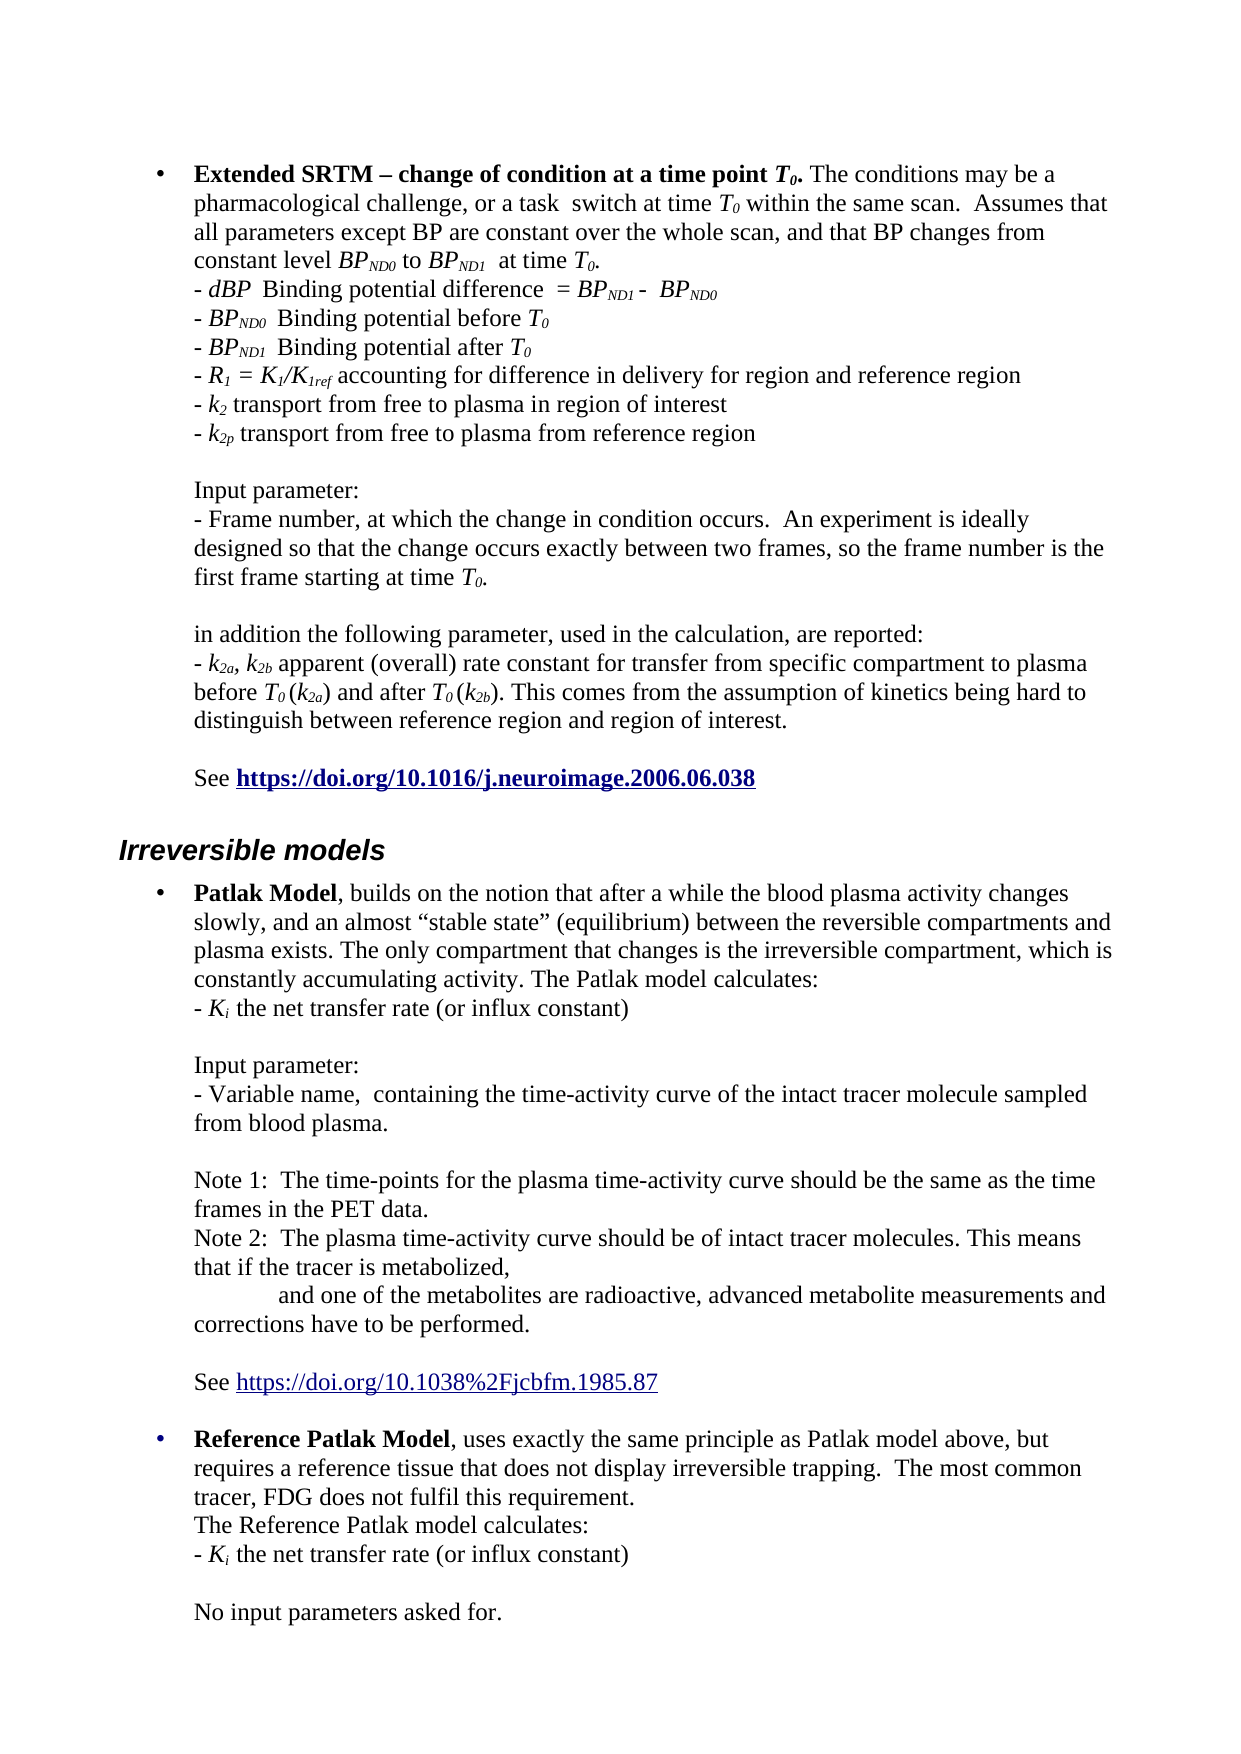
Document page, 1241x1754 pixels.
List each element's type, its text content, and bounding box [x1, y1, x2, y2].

list Reference Patlak Model, uses exactly the same principle as Patlak model above, but requires a reference tissue that does not display irreversible trapping. The most common tracer, FDG does not fulfil this requirement. The Reference Patlak model calculates: - Ki the net transfer rate (or influx constant) No input parameters asked for. [156, 1424, 1122, 1626]
list Patlak Model, builds on the notion that after a while the blood plasma activity changes slowly, and an almost “stable state” (equilibrium) between the reversible compartments and plasma exists. The only compartment that changes is the irreversible compartment, which is constantly accumulating activity. The Patlak model calculates: - Ki the net transfer rate (or influx constant) Input parameter: - Variable name, containing the time-activity curve of the intact tracer molecule sampled from blood plasma. Note 1: The time-points for the plasma time-activity curve should be the same as the time frames in the PET data. Note 2: The plasma time-activity curve should be of intact tracer molecules. This means that if the tracer is metabolized, and one of the metabolites are radioactive, advanced metabolite measurements and corrections have to be performed. See https://doi.org/10.1038%2Fjcbfm.1985.87 [156, 878, 1122, 1424]
list Extended SRTM – change of condition at a time point T0. The conditions may be a pharmacological challenge, or a task switch at time T0 within the same scan. Assumes that all parameters except BP are constant over the whole scan, and that BP changes from constant level BPND0 to BPND1 at time T0. - dBP Binding potential difference = BPND1 - BPND0 - BPND0 Binding potential before T0 - BPND1 Binding potential after T0 - R1 = K1/K1ref accounting for difference in delivery for region and reference region - k2 transport from free to plasma in region of interest - k2p transport from free to plasma from reference region Input parameter: - Frame number, at which the change in condition occurs. An experiment is ideally designed so that the change occurs exactly between two frames, so the frame number is the first frame starting at time T0. in addition the following parameter, used in the calculation, are reported: - k2a, k2b apparent (overall) rate constant for transfer from specific compartment to plasma before T0 (k2a) and after T0 (k2b). This comes from the assumption of kinetics being hard to distinguish between reference region and region of interest. See https://doi.org/10.1016/j.neuroimage.2006.06.038 [156, 159, 1122, 792]
text Irreversible models [118, 832, 1122, 866]
list [156, 118, 1122, 147]
